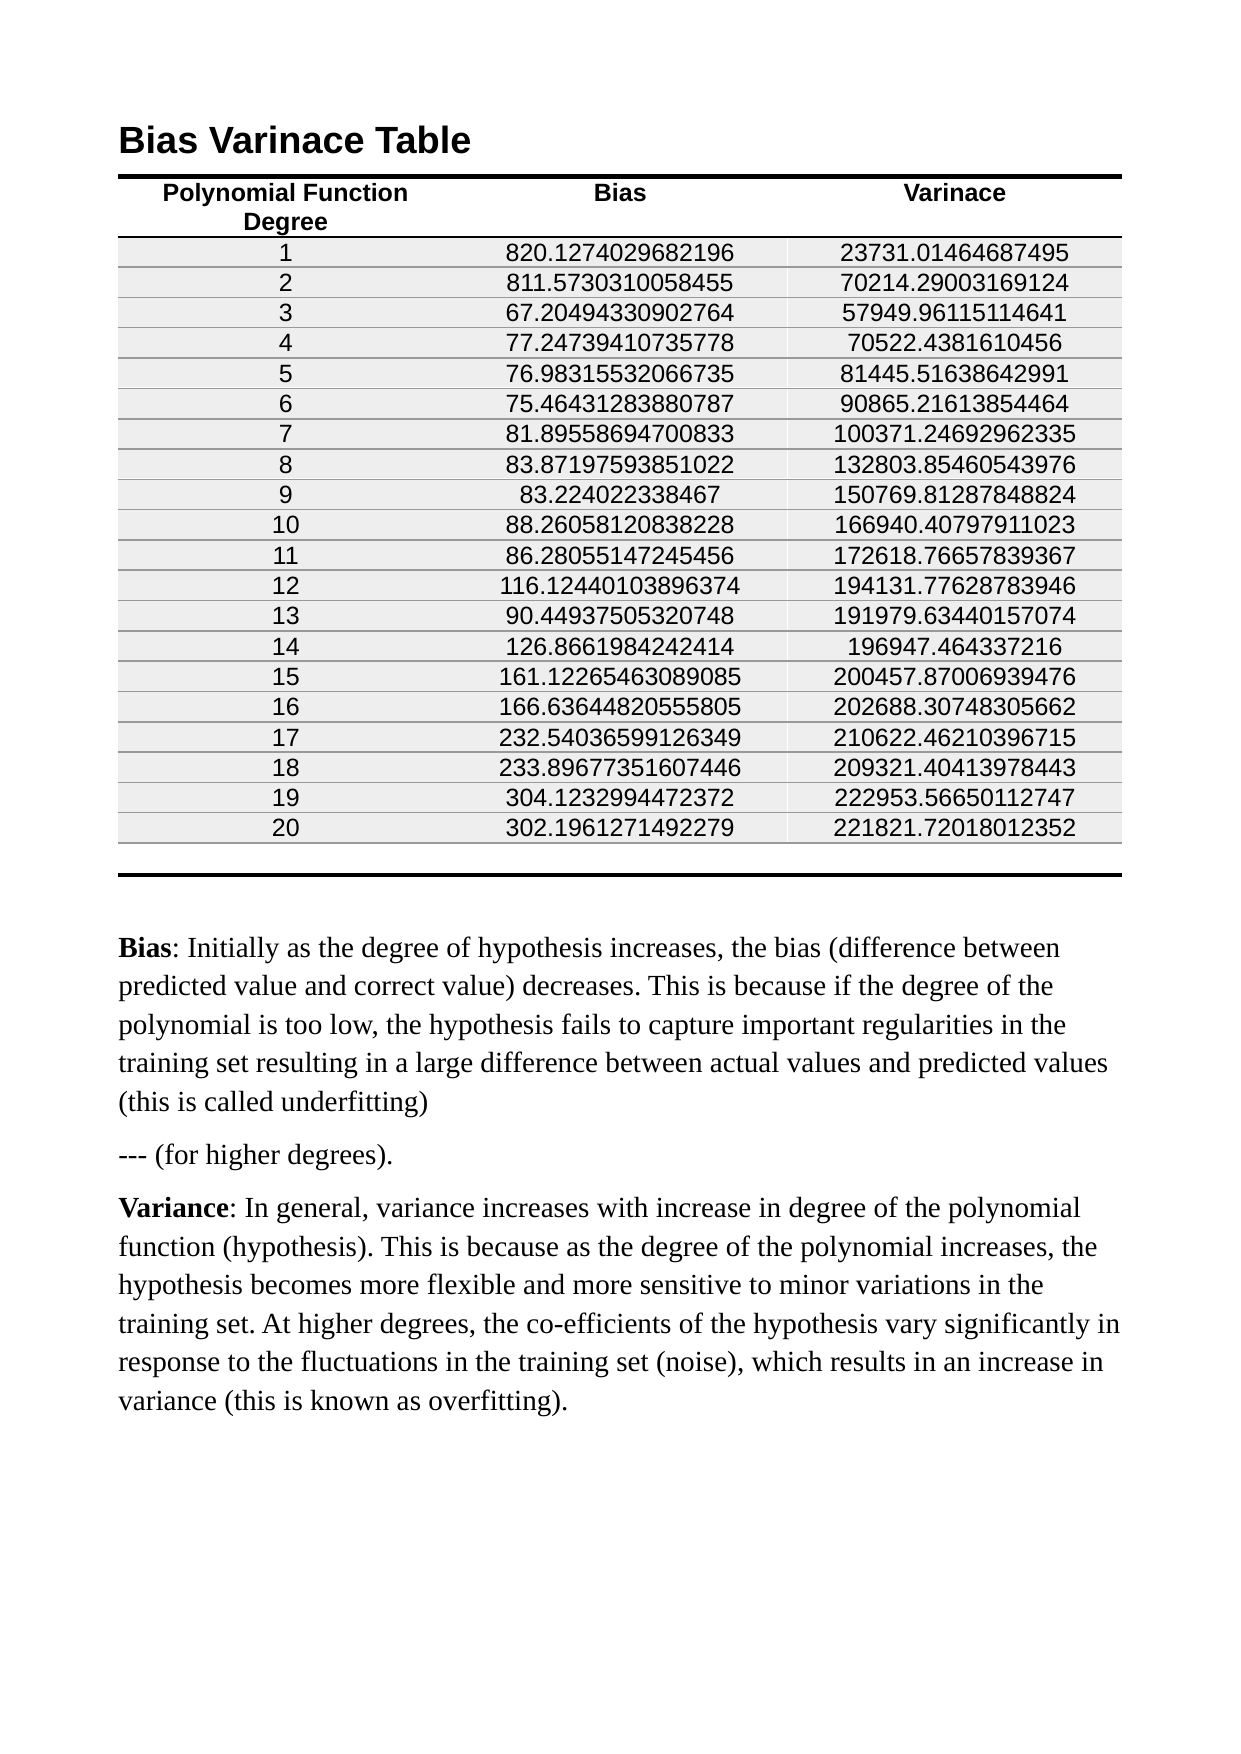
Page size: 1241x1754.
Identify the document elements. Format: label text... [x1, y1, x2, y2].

table_header Polynomial Function Degree [118, 179, 453, 236]
table_header Varinace [788, 179, 1122, 236]
table_cell 232.54036599126349 [453, 723, 787, 751]
table_cell 196947.464337216 [788, 632, 1122, 660]
table_cell 83.224022338467 [453, 480, 787, 509]
table_cell 77.24739410735778 [453, 328, 787, 357]
table_cell [788, 844, 1122, 872]
table_cell 70214.29003169124 [788, 268, 1122, 297]
text Variance: In general, variance increases with increase in degree of the polynomial function (hypothesis). This is because as the degree of the polynomial increases, the hypothesis becomes more flexible and more sensitive to minor variations in the training set. At higher degrees, the co-efficients of the hypothesis vary significantly in response to the fluctuations in the training set (noise), which results in an increase in variance (this is known as overfitting). [118, 1190, 1122, 1416]
table_cell 200457.87006939476 [788, 662, 1122, 691]
table_cell 194131.77628783946 [788, 571, 1122, 600]
table_cell 11 [118, 541, 453, 569]
table_cell 90865.21613854464 [788, 389, 1122, 418]
table_cell 9 [118, 480, 453, 509]
table_cell 75.46431283880787 [453, 389, 787, 418]
table_cell 86.28055147245456 [453, 541, 787, 569]
table_cell 16 [118, 692, 453, 721]
table_cell [118, 844, 453, 872]
table_cell 150769.81287848824 [788, 480, 1122, 509]
table_cell 202688.30748305662 [788, 692, 1122, 721]
table_cell 222953.56650112747 [788, 783, 1122, 812]
table_cell 20 [118, 813, 453, 842]
table_cell 67.20494330902764 [453, 298, 787, 327]
table_cell 90.44937505320748 [453, 601, 787, 630]
text Bias: Initially as the degree of hypothesis increases, the bias (difference between predicted value and correct value) decreases. This is because if the degree of the polynomial is too low, the hypothesis fails to capture important regularities in the training set resulting in a large difference between actual values and predicted values (this is called underfitting) [118, 930, 1122, 1117]
table_cell 116.12440103896374 [453, 571, 787, 600]
table_cell 132803.85460543976 [788, 450, 1122, 478]
table_cell 81445.51638642991 [788, 359, 1122, 387]
table_header Bias [453, 179, 787, 236]
table_cell 166.63644820555805 [453, 692, 787, 721]
table_cell 7 [118, 420, 453, 448]
table_cell 304.1232994472372 [453, 783, 787, 812]
text --- (for higher degrees). [118, 1137, 1122, 1171]
table_cell 209321.40413978443 [788, 753, 1122, 782]
table_cell 15 [118, 662, 453, 691]
table_cell 76.98315532066735 [453, 359, 787, 387]
table_cell 302.1961271492279 [453, 813, 787, 842]
table_cell 4 [118, 328, 453, 357]
table_cell 81.89558694700833 [453, 420, 787, 448]
table_cell 820.1274029682196 [453, 238, 787, 266]
table_cell 88.26058120838228 [453, 510, 787, 539]
table_cell 3 [118, 298, 453, 327]
table_cell 811.5730310058455 [453, 268, 787, 297]
table_cell 2 [118, 268, 453, 297]
table_cell 70522.4381610456 [788, 328, 1122, 357]
table_cell 18 [118, 753, 453, 782]
table_cell 19 [118, 783, 453, 812]
table_cell 210622.46210396715 [788, 723, 1122, 751]
table_cell 191979.63440157074 [788, 601, 1122, 630]
table_cell 172618.76657839367 [788, 541, 1122, 569]
subtitle Bias Varinace Table [118, 118, 1122, 162]
table_cell 6 [118, 389, 453, 418]
table_cell 17 [118, 723, 453, 751]
table_cell 8 [118, 450, 453, 478]
table_cell 23731.01464687495 [788, 238, 1122, 266]
table_cell 100371.24692962335 [788, 420, 1122, 448]
table_cell 166940.40797911023 [788, 510, 1122, 539]
table_cell 161.12265463089085 [453, 662, 787, 691]
table_cell 83.87197593851022 [453, 450, 787, 478]
table_cell 14 [118, 632, 453, 660]
table_cell 57949.96115114641 [788, 298, 1122, 327]
table_cell 10 [118, 510, 453, 539]
table_cell 13 [118, 601, 453, 630]
table_cell 221821.72018012352 [788, 813, 1122, 842]
table_cell 1 [118, 238, 453, 266]
table_cell 5 [118, 359, 453, 387]
table_cell 126.8661984242414 [453, 632, 787, 660]
table_cell [453, 844, 787, 872]
table_cell 233.89677351607446 [453, 753, 787, 782]
table_cell 12 [118, 571, 453, 600]
